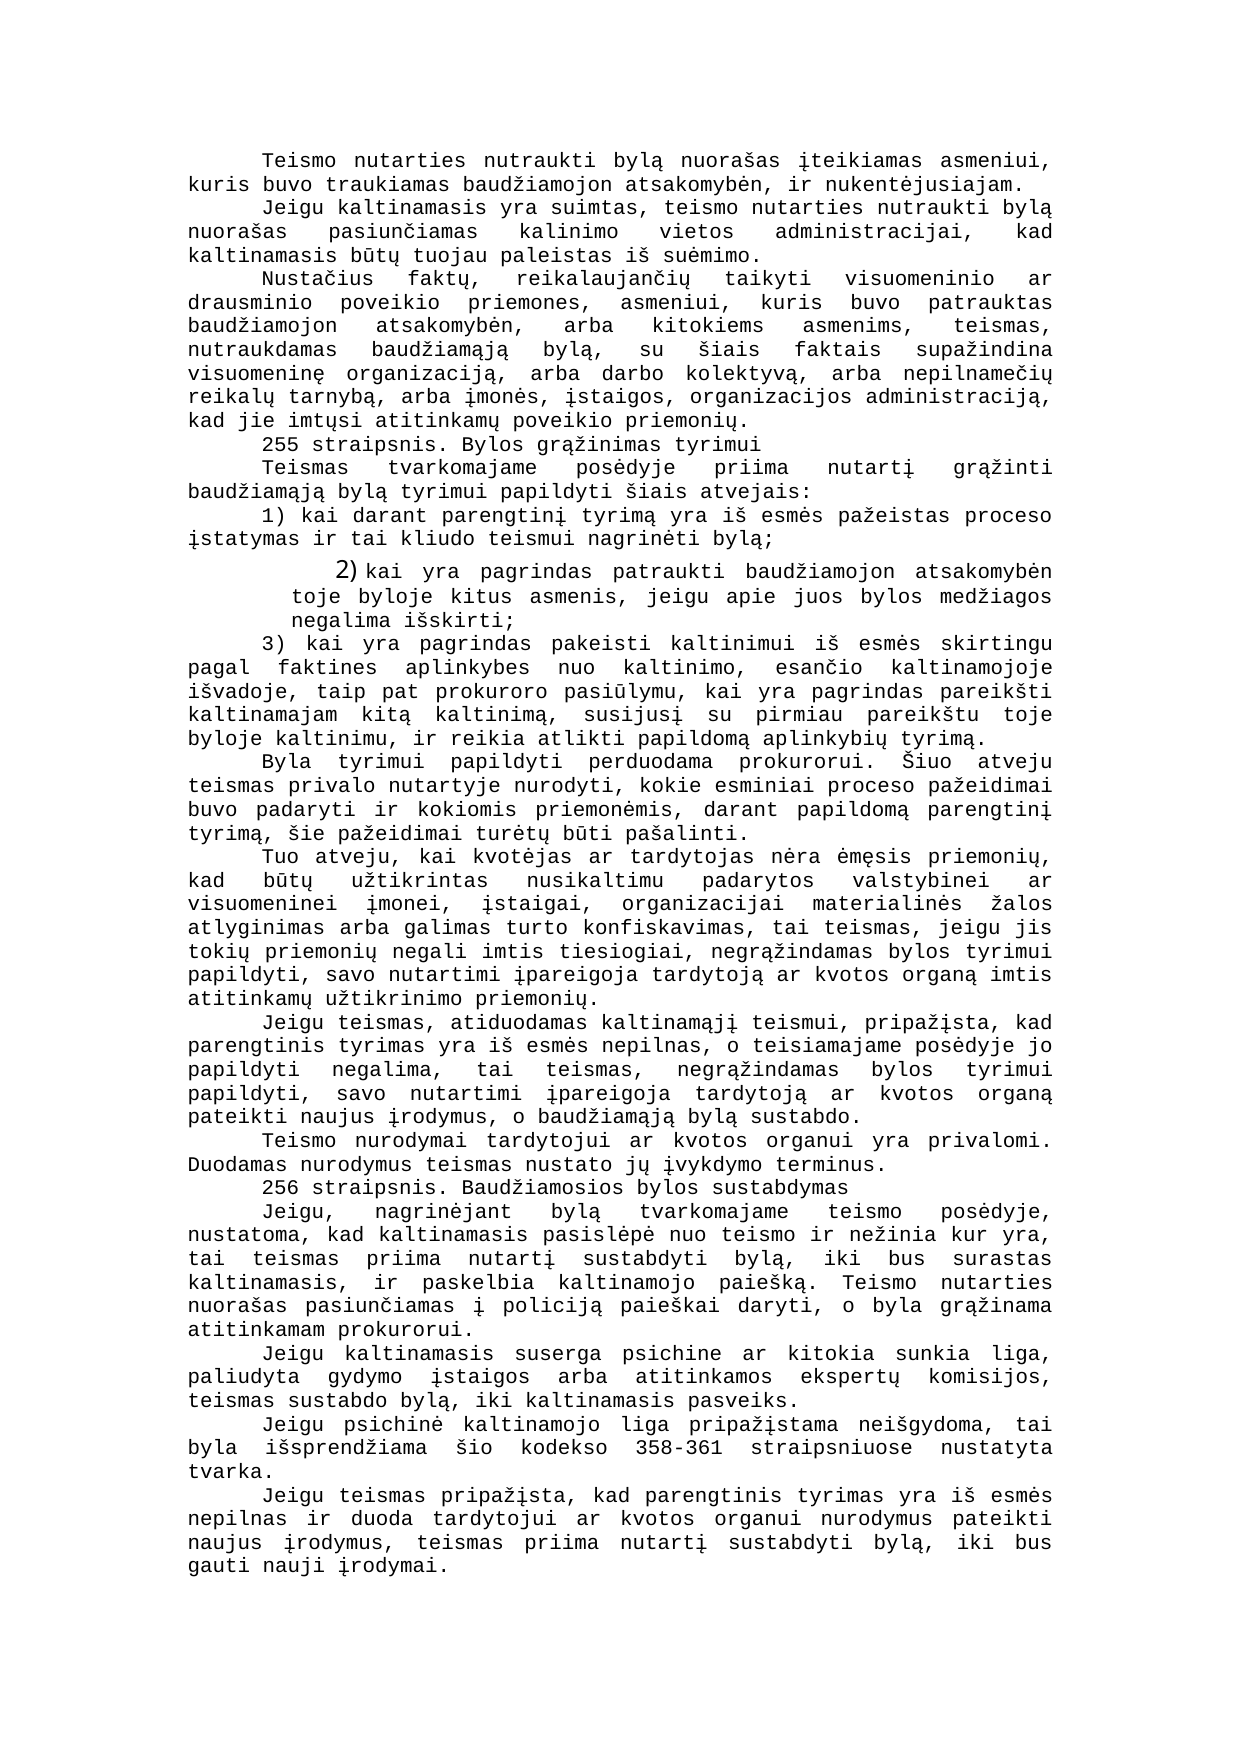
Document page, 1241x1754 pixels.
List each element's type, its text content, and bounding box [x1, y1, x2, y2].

text Teismas tvarkomajame posėdyje priima nutartį grąžinti baudžiamąją bylą tyrimui papildyti šiais atvejais: [187, 457, 1053, 505]
text Jeigu psichinė kaltinamojo liga pripažįstama neišgydoma, tai byla išsprendžiama šio kodekso 358-361 straipsniuose nustatyta tvarka. [187, 1414, 1053, 1484]
text 1) kai darant parengtinį tyrimą yra iš esmės pažeistas proceso įstatymas ir tai kliudo teismui nagrinėti bylą; [187, 505, 1053, 552]
text Jeigu teismas, atiduodamas kaltinamąjį teismui, pripažįsta, kad parengtinis tyrimas yra iš esmės nepilnas, o teisiamajame posėdyje jo papildyti negalima, tai teismas, negrąžindamas bylos tyrimui papildyti, savo nutartimi įpareigoja tardytoją ar kvotos organą pateikti naujus įrodymus, o baudžiamąją bylą sustabdo. [187, 1012, 1053, 1130]
text Jeigu kaltinamasis suserga psichine ar kitokia sunkia liga, paliudyta gydymo įstaigos arba atitinkamos ekspertų komisijos, teismas sustabdo bylą, iki kaltinamasis pasveiks. [187, 1343, 1053, 1414]
text Teismo nurodymai tardytojui ar kvotos organui yra privalomi. Duodamas nurodymus teismas nustato jų įvykdymo terminus. [187, 1130, 1053, 1177]
text Teismo nutarties nutraukti bylą nuorašas įteikiamas asmeniui, kuris buvo traukiamas baudžiamojon atsakomybėn, ir nukentėjusiajam. [187, 150, 1053, 197]
text Byla tyrimui papildyti perduodama prokurorui. Šiuo atveju teismas privalo nutartyje nurodyti, kokie esminiai proceso pažeidimai buvo padaryti ir kokiomis priemonėmis, darant papildomą parengtinį tyrimą, šie pažeidimai turėtų būti pašalinti. [187, 752, 1053, 846]
text 256 straipsnis. Baudžiamosios bylos sustabdymas [187, 1177, 1053, 1201]
text Jeigu kaltinamasis yra suimtas, teismo nutarties nutraukti bylą nuorašas pasiunčiamas kalinimo vietos administracijai, kad kaltinamasis būtų tuojau paleistas iš suėmimo. [187, 197, 1053, 268]
list kai yra pagrindas patraukti baudžiamojon atsakomybėn toje byloje kitus asmenis, jeigu apie juos bylos medžiagos negalima išskirti; [261, 552, 1053, 633]
text 255 straipsnis. Bylos grąžinimas tyrimui [187, 434, 1053, 457]
text Jeigu teismas pripažįsta, kad parengtinis tyrimas yra iš esmės nepilnas ir duoda tardytojui ar kvotos organui nurodymus pateikti naujus įrodymus, teismas priima nutartį sustabdyti bylą, iki bus gauti nauji įrodymai. [187, 1484, 1053, 1579]
text Jeigu, nagrinėjant bylą tvarkomajame teismo posėdyje, nustatoma, kad kaltinamasis pasislėpė nuo teismo ir nežinia kur yra, tai teismas priima nutartį sustabdyti bylą, iki bus surastas kaltinamasis, ir paskelbia kaltinamojo paiešką. Teismo nutarties nuorašas pasiunčiamas į policiją paieškai daryti, o byla grąžinama atitinkamam prokurorui. [187, 1201, 1053, 1343]
text 3) kai yra pagrindas pakeisti kaltinimui iš esmės skirtingu pagal faktines aplinkybes nuo kaltinimo, esančio kaltinamojoje išvadoje, taip pat prokuroro pasiūlymu, kai yra pagrindas pareikšti kaltinamajam kitą kaltinimą, susijusį su pirmiau pareikštu toje byloje kaltinimu, ir reikia atlikti papildomą aplinkybių tyrimą. [187, 633, 1053, 752]
text Tuo atveju, kai kvotėjas ar tardytojas nėra ėmęsis priemonių, kad būtų užtikrintas nusikaltimu padarytos valstybinei ar visuomeninei įmonei, įstaigai, organizacijai materialinės žalos atlyginimas arba galimas turto konfiskavimas, tai teismas, jeigu jis tokių priemonių negali imtis tiesiogiai, negrąžindamas bylos tyrimui papildyti, savo nutartimi įpareigoja tardytoją ar kvotos organą imtis atitinkamų užtikrinimo priemonių. [187, 846, 1053, 1012]
text Nustačius faktų, reikalaujančių taikyti visuomeninio ar drausminio poveikio priemones, asmeniui, kuris buvo patrauktas baudžiamojon atsakomybėn, arba kitokiems asmenims, teismas, nutraukdamas baudžiamąją bylą, su šiais faktais supažindina visuomeninę organizaciją, arba darbo kolektyvą, arba nepilnamečių reikalų tarnybą, arba įmonės, įstaigos, organizacijos administraciją, kad jie imtųsi atitinkamų poveikio priemonių. [187, 268, 1053, 434]
